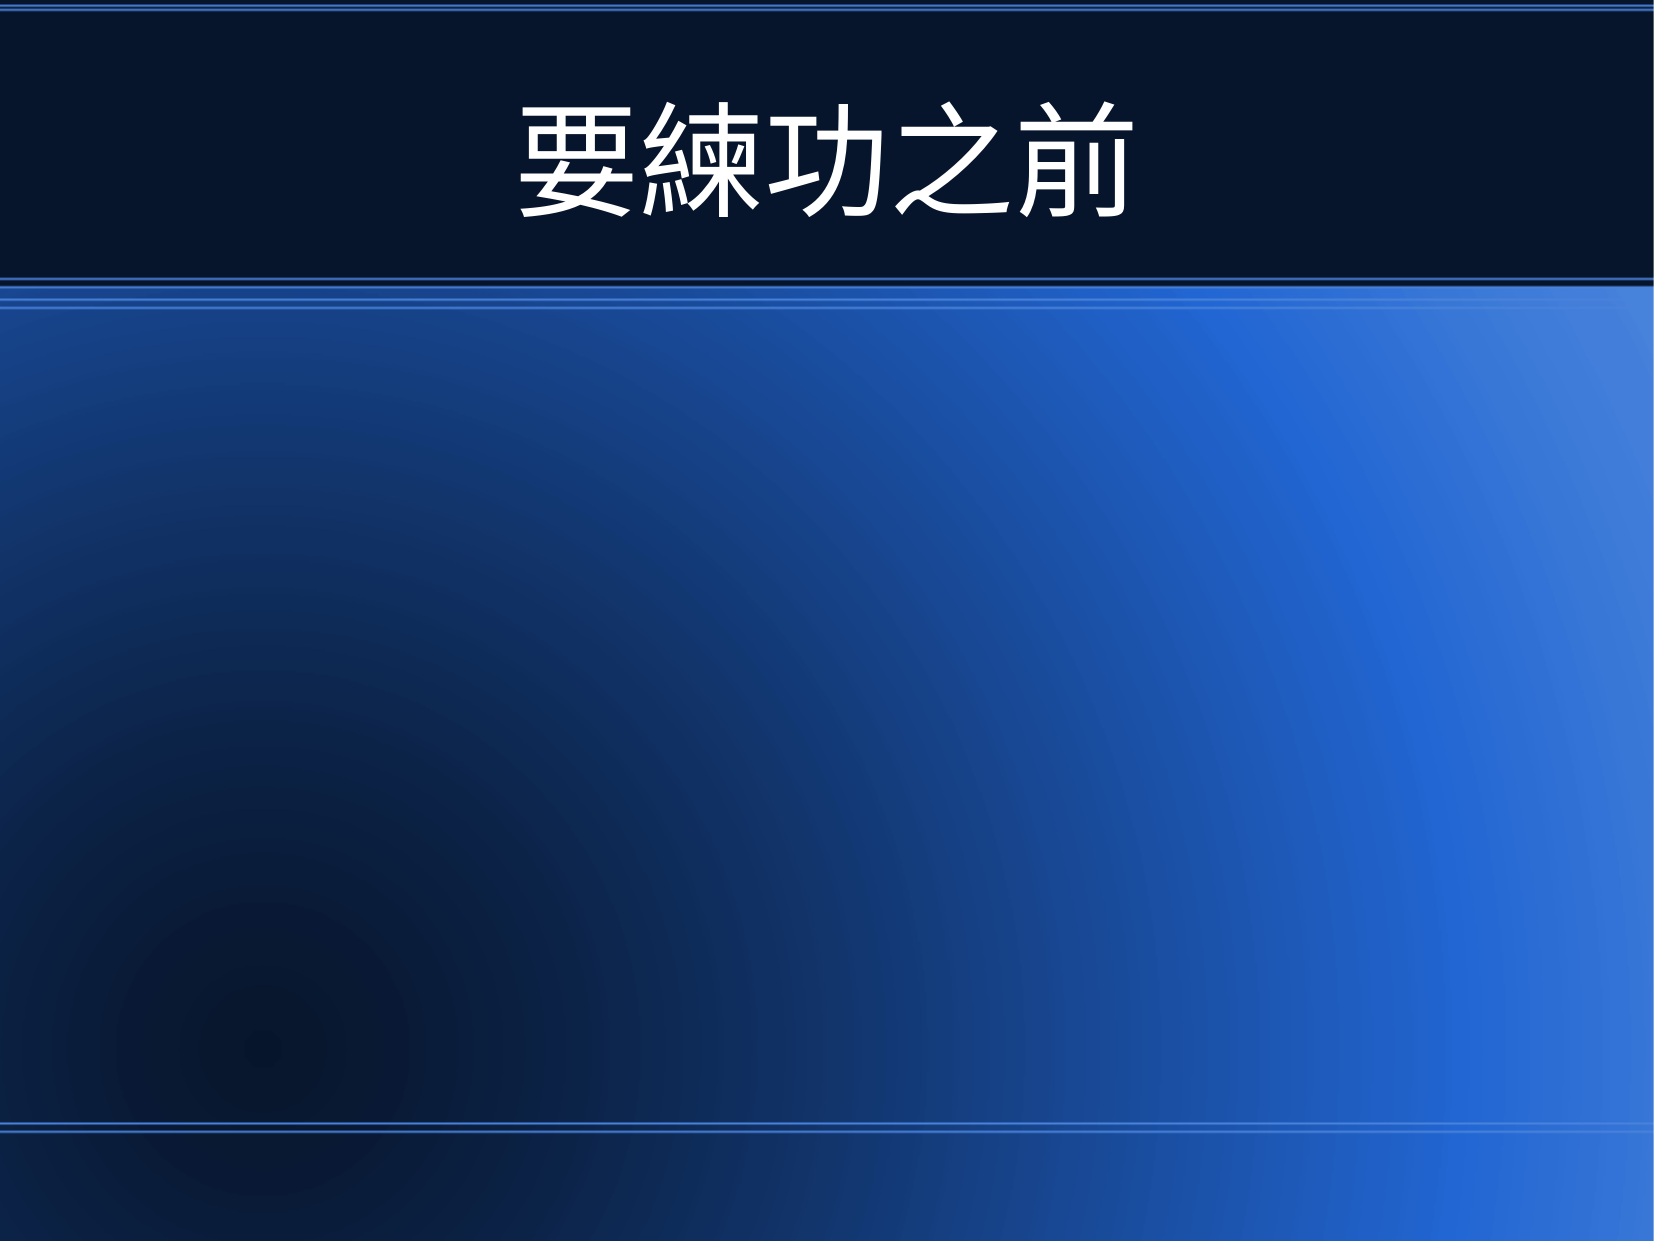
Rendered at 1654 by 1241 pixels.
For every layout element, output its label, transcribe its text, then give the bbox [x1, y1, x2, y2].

title 要練功之前 [82, 49, 1571, 257]
picture [0, 0, 1654, 1241]
